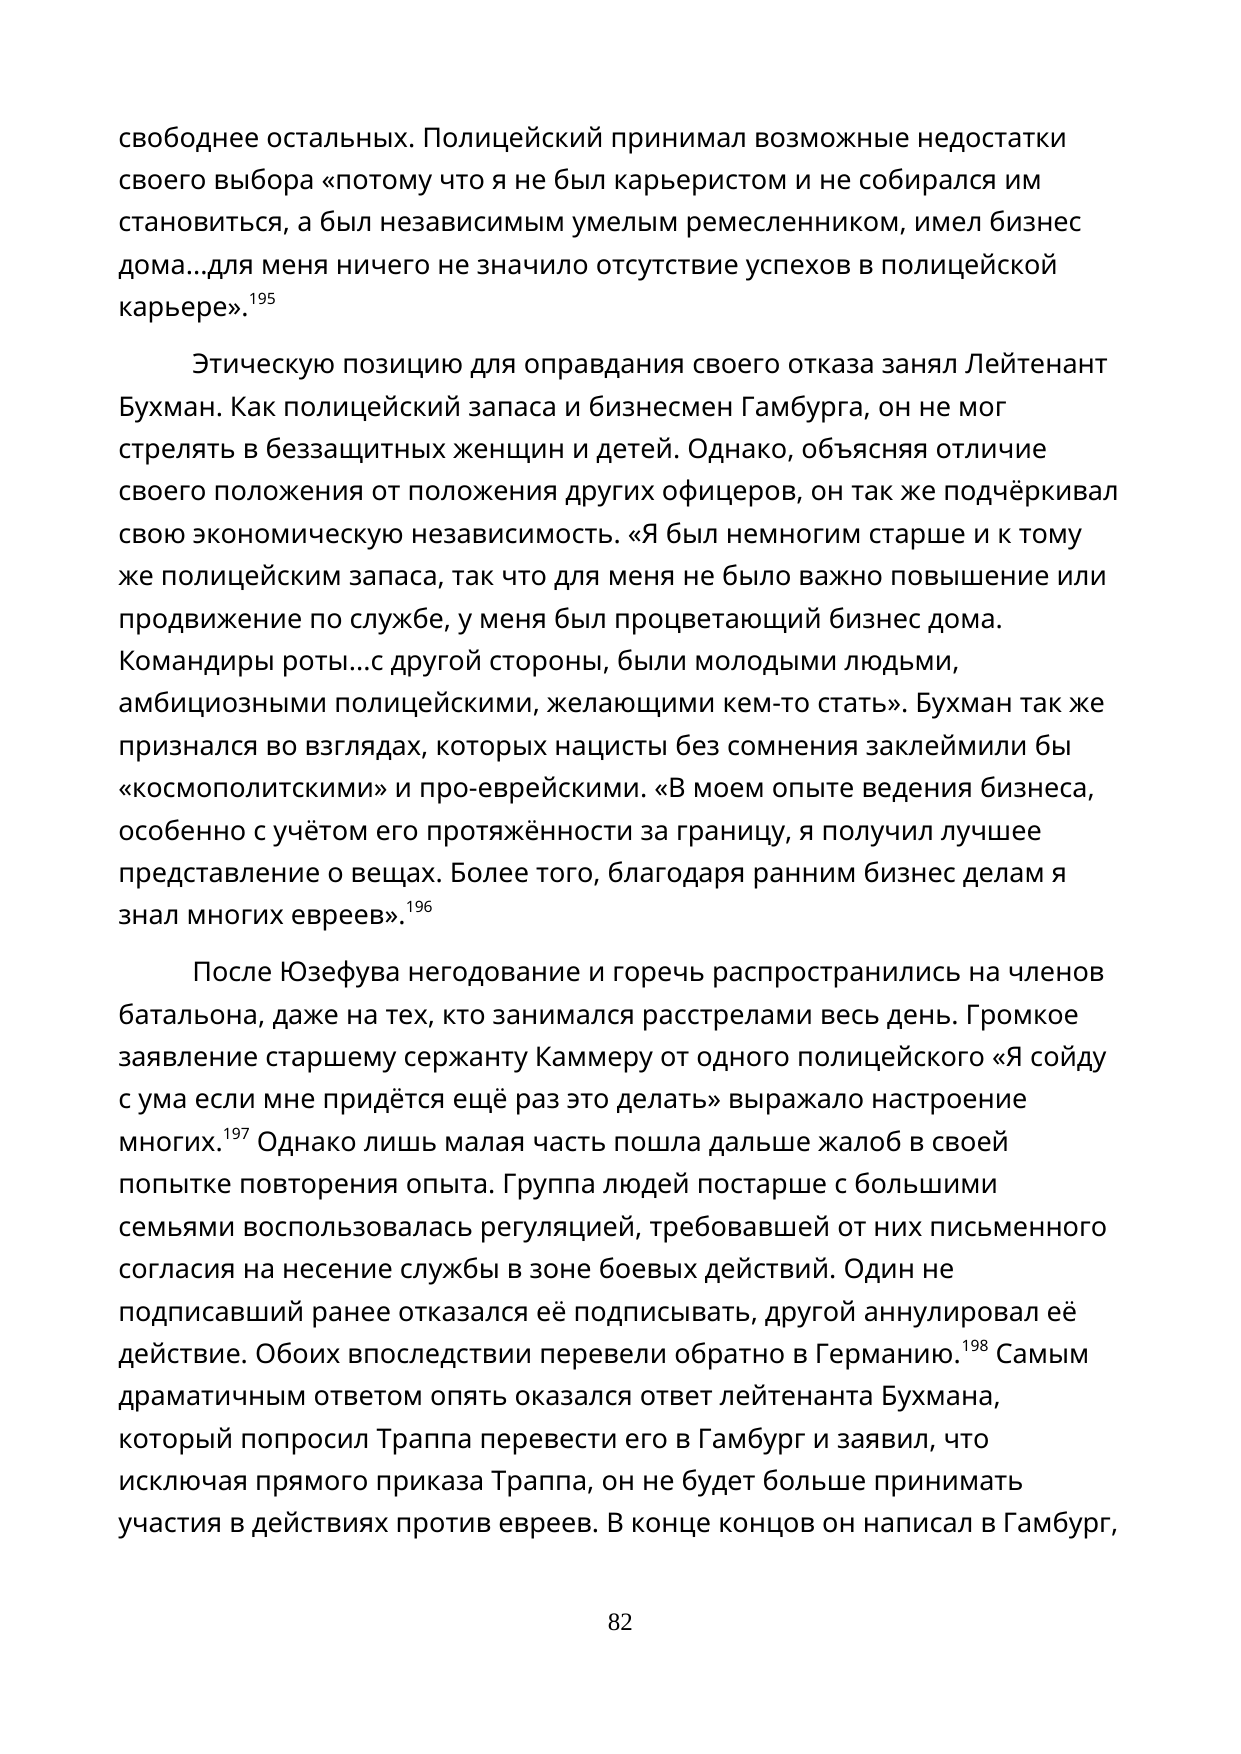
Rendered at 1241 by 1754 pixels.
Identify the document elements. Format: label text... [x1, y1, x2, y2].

text После Юзефува негодование и горечь распространились на членов батальона, даже на тех, кто занимался расстрелами весь день. Громкое заявление старшему сержанту Каммеру от одного полицейского «Я сойду с ума если мне придётся ещё раз это делать» выражало настроение многих. Однако лишь малая часть пошла дальше жалоб в своей попытке повторения опыта. Группа людей постарше с большими семьями воспользовалась регуляцией, требовавшей от них письменного согласия на несение службы в зоне боевых действий. Один не подписавший ранее отказался её подписывать, другой аннулировал её действие. Обоих впоследствии перевели обратно в Германию. Самым драматичным ответом опять оказался ответ лейтенанта Бухмана, который попросил Траппа перевести его в Гамбург и заявил, что исключая прямого приказа Траппа, он не будет больше принимать участия в действиях против евреев. В конце концов он написал в Гамбург, [118, 953, 1122, 1541]
text свободнее остальных. Полицейский принимал возможные недостатки своего выбора «потому что я не был карьеристом и не собирался им становиться, а был независимым умелым ремесленником, имел бизнес дома...для меня ничего не значило отсутствие успехов в полицейской карьере». [118, 118, 1122, 324]
text Этическую позицию для оправдания своего отказа занял Лейтенант Бухман. Как полицейский запаса и бизнесмен Гамбурга, он не мог стрелять в беззащитных женщин и детей. Однако, объясняя отличие своего положения от положения других офицеров, он так же подчёркивал свою экономическую независимость. «Я был немногим старше и к тому же полицейским запаса, так что для меня не было важно повышение или продвижение по службе, у меня был процветающий бизнес дома. Командиры роты...с другой стороны, были молодыми людьми, амбициозными полицейскими, желающими кем-то стать». Бухман так же признался во взглядах, которых нацисты без сомнения заклеймили бы «космополитскими» и про-еврейскими. «В моем опыте ведения бизнеса, особенно с учётом его протяжённости за границу, я получил лучшее представление о вещах. Более того, благодаря ранним бизнес делам я знал многих евреев». [118, 345, 1122, 933]
